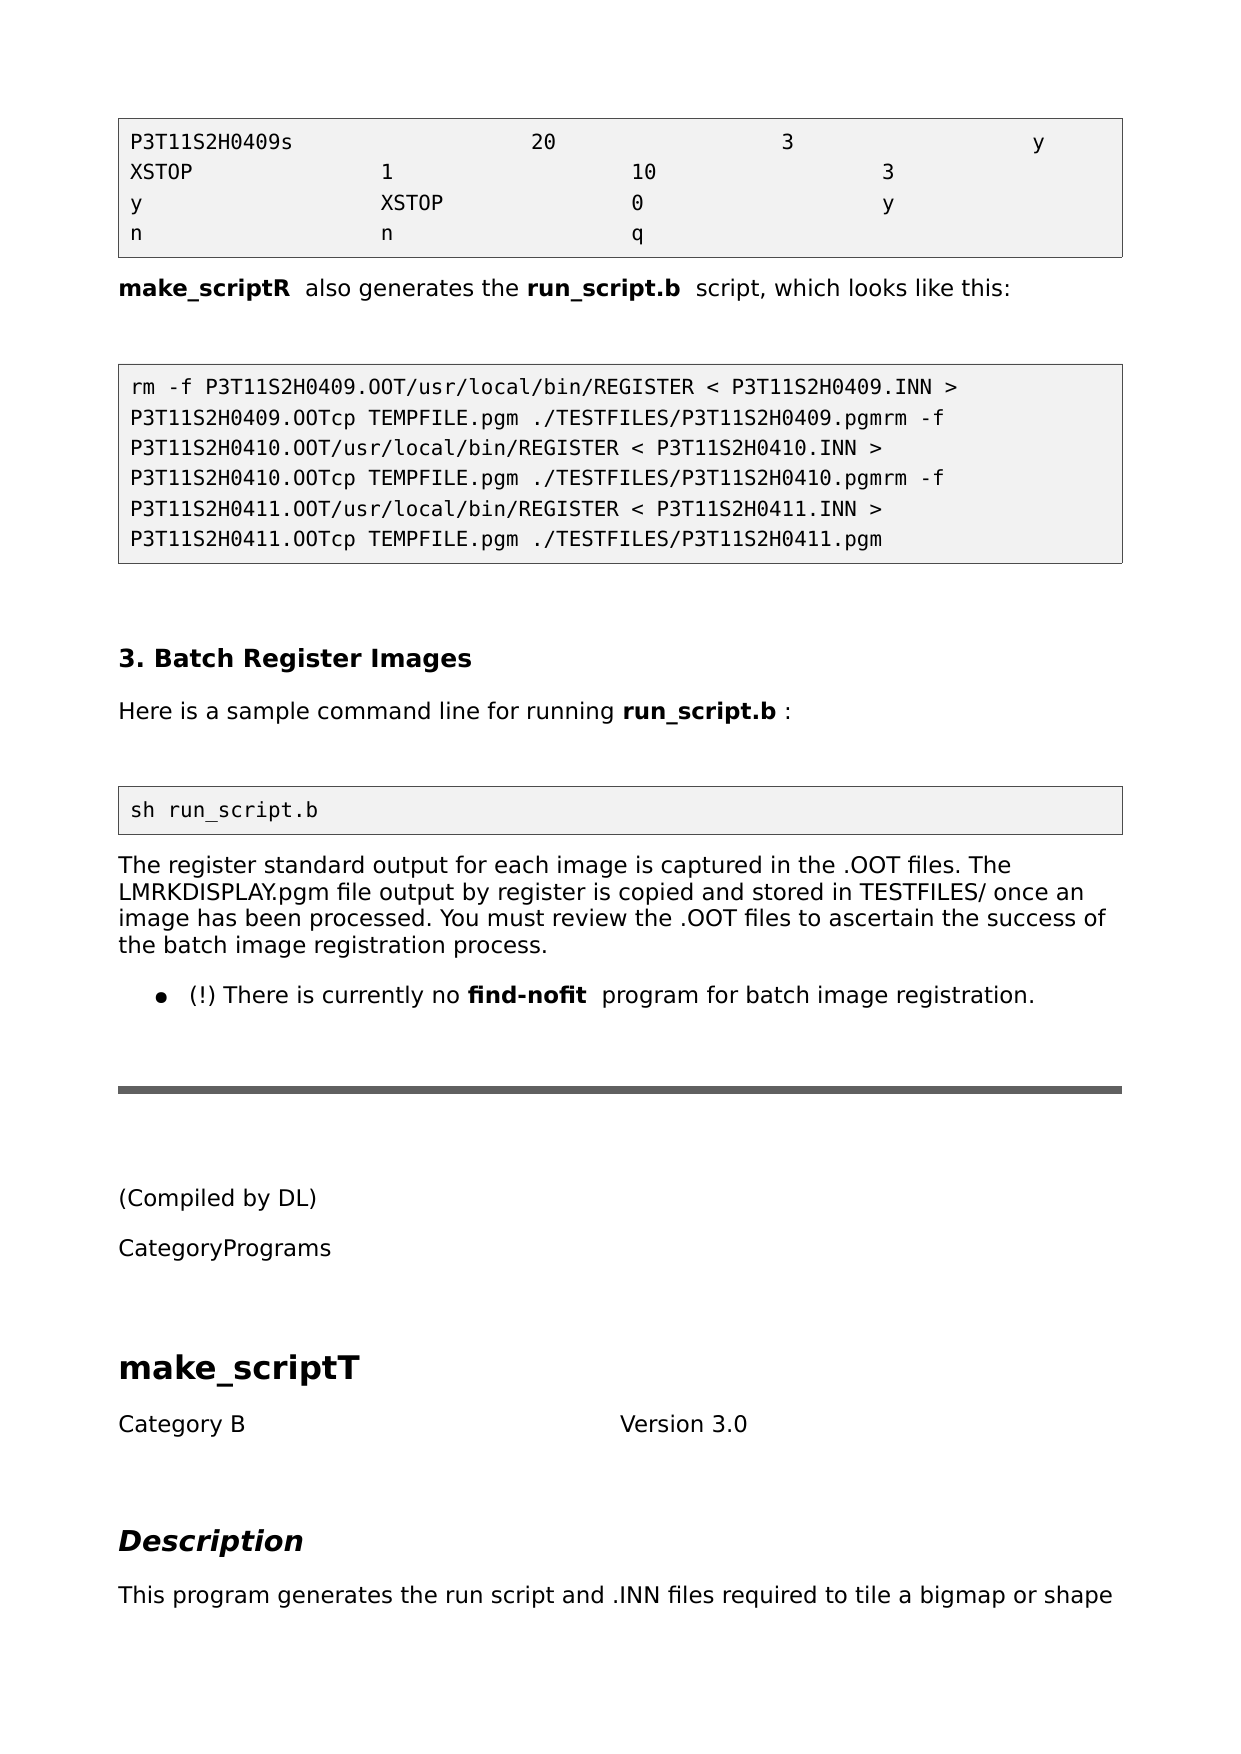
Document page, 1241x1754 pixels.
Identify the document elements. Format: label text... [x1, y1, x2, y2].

text P3T11S2H0409s 20 3 y XSTOP 1 10 3 y XSTOP 0 y n n q [119, 119, 1122, 257]
text (Compiled by DL) [118, 1185, 1122, 1212]
text CategoryPrograms [118, 1236, 1122, 1262]
text sh run_script.b [119, 787, 1122, 834]
text make_scriptR also generates the run_script.b script, which looks like this: [118, 275, 1122, 302]
text The register standard output for each image is captured in the .OOT files. The LMRKDISPLAY.pgm file output by register is copied and stored in TESTFILES/ once an image has been processed. You must review the .OOT files to ascertain the success of the batch image registration process. [118, 852, 1122, 959]
subtitle 3. Batch Register Images [118, 644, 1122, 673]
table_header Version 3.0 [620, 1400, 1122, 1450]
text This program generates the run script and .INN files required to tile a bigmap or shape [118, 1583, 1122, 1609]
subtitle Description [118, 1525, 1122, 1558]
list (!) There is currently no find-nofit program for batch image registration. [153, 982, 1122, 1009]
subtitle make_scriptT [118, 1349, 1122, 1387]
table_header Category B [118, 1400, 620, 1450]
text rm -f P3T11S2H0409.OOT/usr/local/bin/REGISTER < P3T11S2H0409.INN > P3T11S2H0409.OOTcp TEMPFILE.pgm ./TESTFILES/P3T11S2H0409.pgmrm -f P3T11S2H0410.OOT/usr/local/bin/REGISTER < P3T11S2H0410.INN > P3T11S2H0410.OOTcp TEMPFILE.pgm ./TESTFILES/P3T11S2H0410.pgmrm -f P3T11S2H0411.OOT/usr/local/bin/REGISTER < P3T11S2H0411.INN > P3T11S2H0411.OOTcp TEMPFILE.pgm ./TESTFILES/P3T11S2H0411.pgm [119, 365, 1122, 563]
text Here is a sample command line for running run_script.b : [118, 698, 1122, 724]
